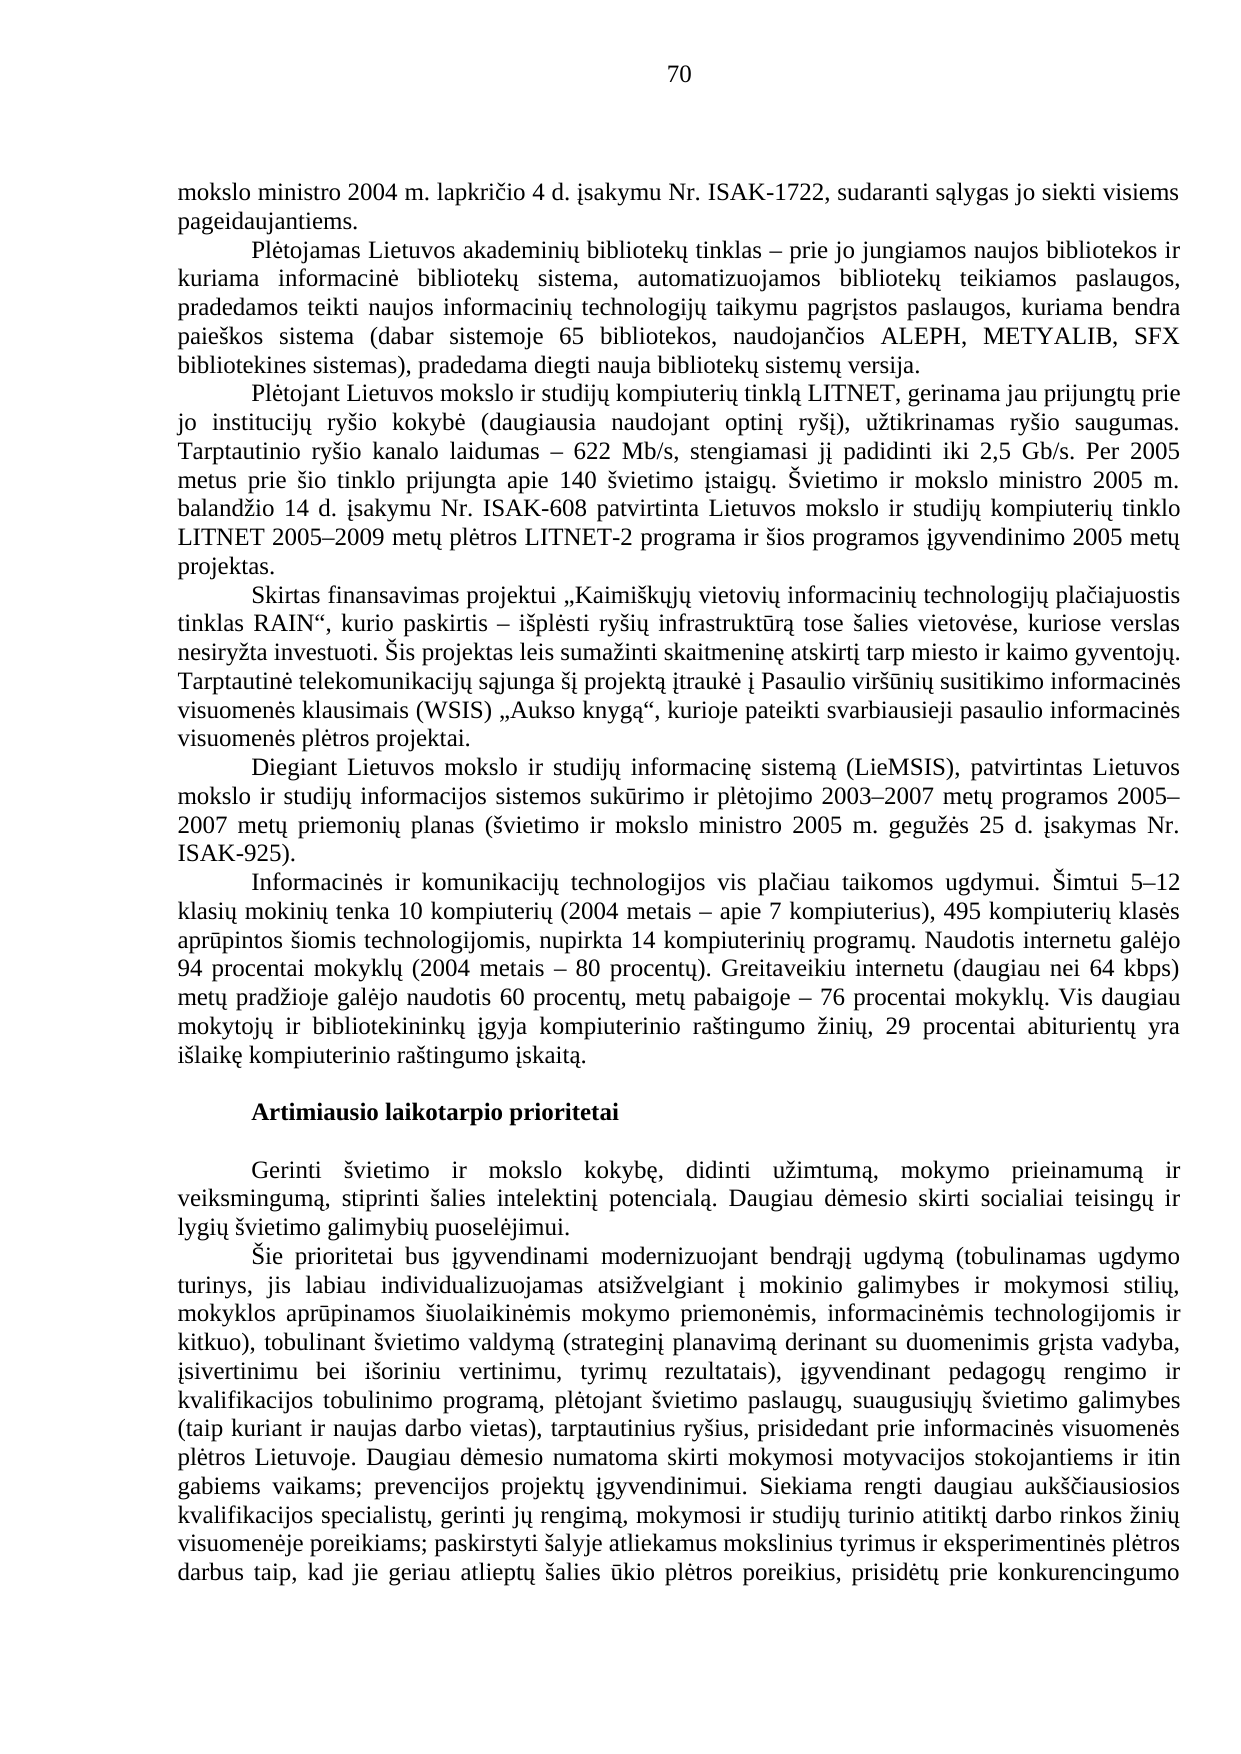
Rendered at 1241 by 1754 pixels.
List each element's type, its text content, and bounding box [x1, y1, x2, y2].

text Informacinės ir komunikacijų technologijos vis plačiau taikomos ugdymui. Šimtui 5–12 klasių mokinių tenka 10 kompiuterių (2004 metais – apie 7 kompiuterius), 495 kompiuterių klasės aprūpintos šiomis technologijomis, nupirkta 14 kompiuterinių programų. Naudotis internetu galėjo 94 procentai mokyklų (2004 metais – 80 procentų). Greitaveikiu internetu (daugiau nei 64 kbps) metų pradžioje galėjo naudotis 60 procentų, metų pabaigoje – 76 procentai mokyklų. Vis daugiau mokytojų ir bibliotekininkų įgyja kompiuterinio raštingumo žinių, 29 procentai abiturientų yra išlaikę kompiuterinio raštingumo įskaitą. [177, 867, 1181, 1068]
text Skirtas finansavimas projektui „Kaimiškųjų vietovių informacinių technologijų plačiajuostis tinklas RAIN“, kurio paskirtis – išplėsti ryšių infrastruktūrą tose šalies vietovėse, kuriose verslas nesiryžta investuoti. Šis projektas leis sumažinti skaitmeninę atskirtį tarp miesto ir kaimo gyventojų. Tarptautinė telekomunikacijų sąjunga šį projektą įtraukė į Pasaulio viršūnių susitikimo informacinės visuomenės klausimais (WSIS) „Aukso knygą“, kurioje pateikti svarbiausieji pasaulio informacinės visuomenės plėtros projektai. [177, 580, 1181, 752]
text Artimiausio laikotarpio prioritetai [177, 1097, 1181, 1126]
text Plėtojant Lietuvos mokslo ir studijų kompiuterių tinklą LITNET, gerinama jau prijungtų prie jo institucijų ryšio kokybė (daugiausia naudojant optinį ryšį), užtikrinamas ryšio saugumas. Tarptautinio ryšio kanalo laidumas – 622 Mb/s, stengiamasi jį padidinti iki 2,5 Gb/s. Per 2005 metus prie šio tinklo prijungta apie 140 švietimo įstaigų. Švietimo ir mokslo ministro 2005 m. balandžio 14 d. įsakymu Nr. ISAK-608 patvirtinta Lietuvos mokslo ir studijų kompiuterių tinklo LITNET 2005–2009 metų plėtros LITNET-2 programa ir šios programos įgyvendinimo 2005 metų projektas. [177, 378, 1181, 580]
text Gerinti švietimo ir mokslo kokybę, didinti užimtumą, mokymo prieinamumą ir veiksmingumą, stiprinti šalies intelektinį potencialą. Daugiau dėmesio skirti socialiai teisingų ir lygių švietimo galimybių puoselėjimui. [177, 1155, 1181, 1241]
text Diegiant Lietuvos mokslo ir studijų informacinę sistemą (LieMSIS), patvirtintas Lietuvos mokslo ir studijų informacijos sistemos sukūrimo ir plėtojimo 2003–2007 metų programos 2005–2007 metų priemonių planas (švietimo ir mokslo ministro 2005 m. gegužės 25 d. įsakymas Nr. ISAK-925). [177, 752, 1181, 867]
text Šie prioritetai bus įgyvendinami modernizuojant bendrąjį ugdymą (tobulinamas ugdymo turinys, jis labiau individualizuojamas atsižvelgiant į mokinio galimybes ir mokymosi stilių, mokyklos aprūpinamos šiuolaikinėmis mokymo priemonėmis, informacinėmis technologijomis ir kitkuo), tobulinant švietimo valdymą (strateginį planavimą derinant su duomenimis grįsta vadyba, įsivertinimu bei išoriniu vertinimu, tyrimų rezultatais), įgyvendinant pedagogų rengimo ir kvalifikacijos tobulinimo programą, plėtojant švietimo paslaugų, suaugusiųjų švietimo galimybes (taip kuriant ir naujas darbo vietas), tarptautinius ryšius, prisidedant prie informacinės visuomenės plėtros Lietuvoje. Daugiau dėmesio numatoma skirti mokymosi motyvacijos stokojantiems ir itin gabiems vaikams; prevencijos projektų įgyvendinimui. Siekiama rengti daugiau aukščiausiosios kvalifikacijos specialistų, gerinti jų rengimą, mokymosi ir studijų turinio atitiktį darbo rinkos žinių visuomenėje poreikiams; paskirstyti šalyje atliekamus mokslinius tyrimus ir eksperimentinės plėtros darbus taip, kad jie geriau atlieptų šalies ūkio plėtros poreikius, prisidėtų prie konkurencingumo [177, 1241, 1181, 1586]
text mokslo ministro 2004 m. lapkričio 4 d. įsakymu Nr. ISAK-1722, sudaranti sąlygas jo siekti visiems pageidaujantiems. [177, 177, 1181, 235]
text Plėtojamas Lietuvos akademinių bibliotekų tinklas – prie jo jungiamos naujos bibliotekos ir kuriama informacinė bibliotekų sistema, automatizuojamos bibliotekų teikiamos paslaugos, pradedamos teikti naujos informacinių technologijų taikymu pagrįstos paslaugos, kuriama bendra paieškos sistema (dabar sistemoje 65 bibliotekos, naudojančios ALEPH, METYALIB, SFX bibliotekines sistemas), pradedama diegti nauja bibliotekų sistemų versija. [177, 235, 1181, 378]
